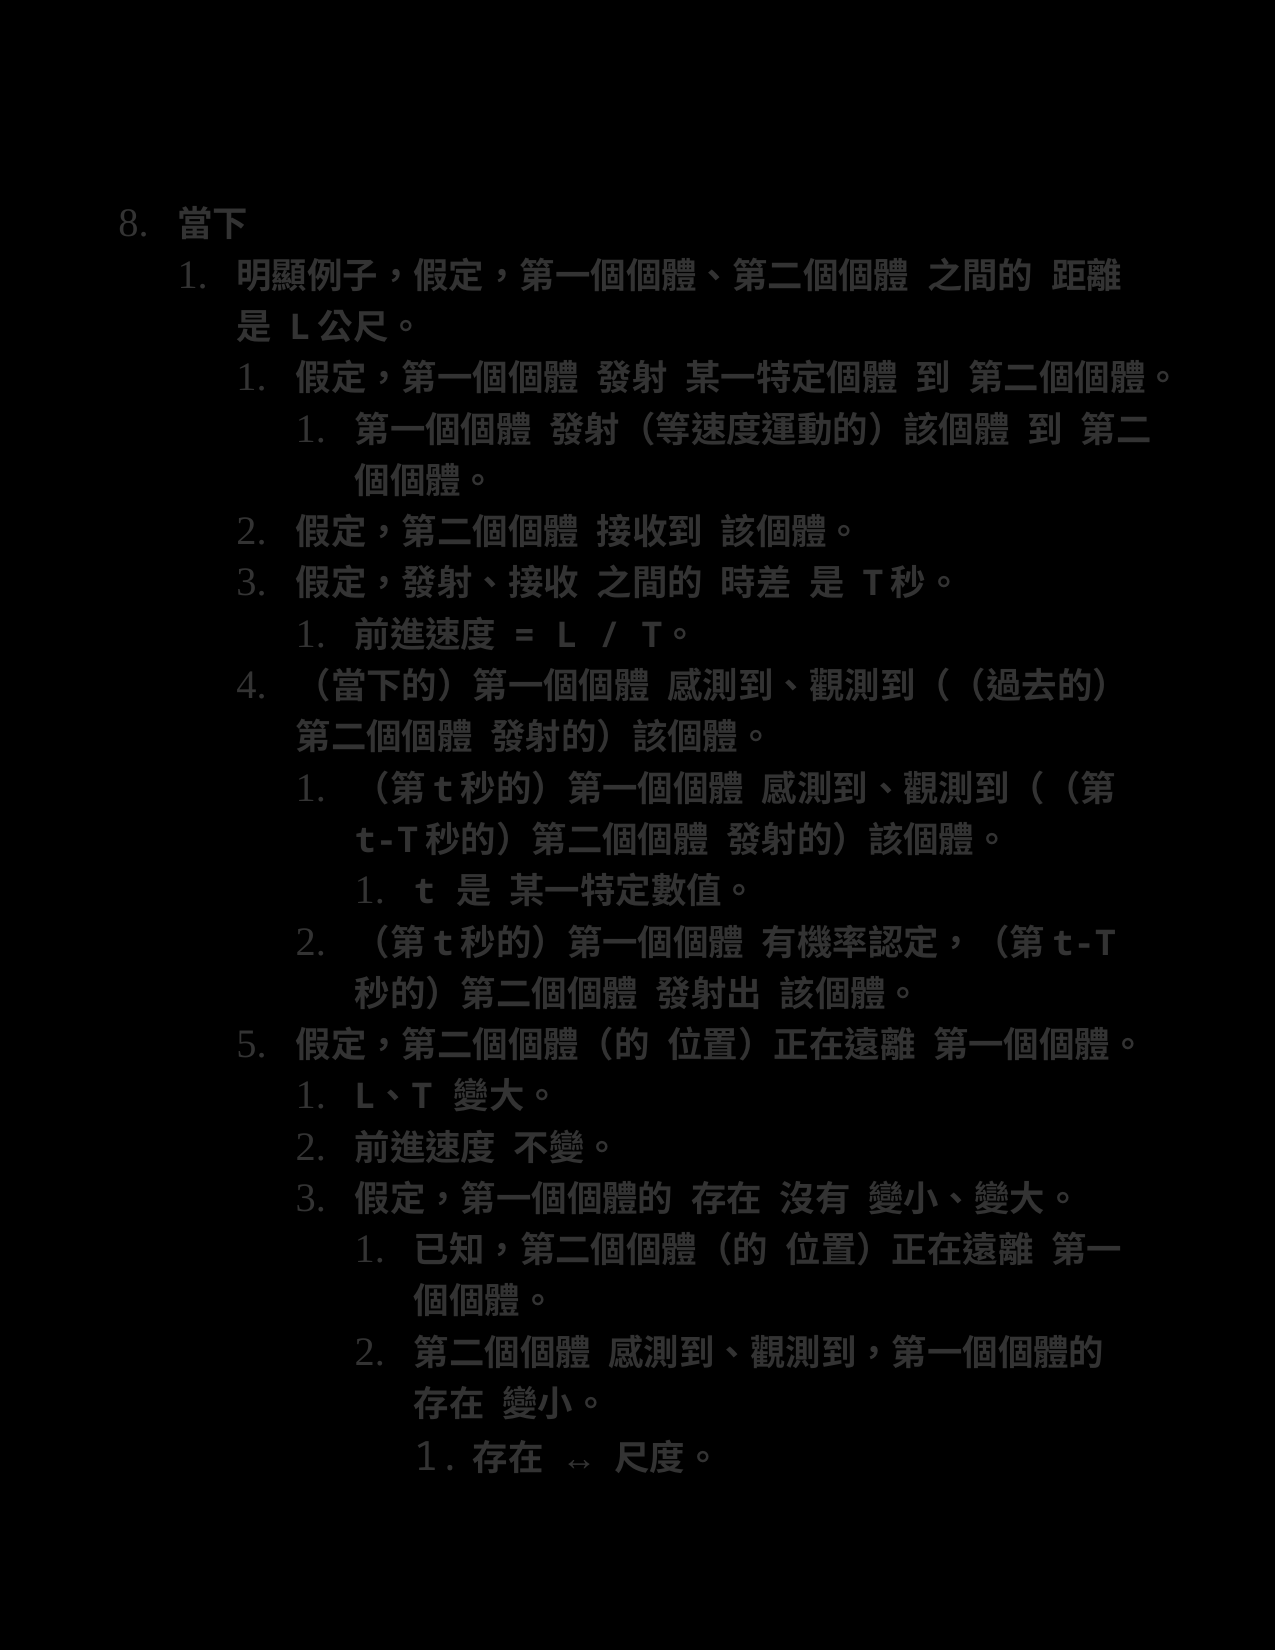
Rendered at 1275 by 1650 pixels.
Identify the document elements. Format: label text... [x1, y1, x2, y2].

list 假定，第一個個體的 存在 沒有 變小、變大。 [295, 1170, 1157, 1222]
list 假定，第一個個體 發射 某一特定個體 到 第二個個體。 [236, 350, 1157, 401]
list 明顯例子，假定，第一個個體、第二個個體 之間的 距離 是 L公尺。 [177, 247, 1157, 350]
list 當下 [118, 196, 1157, 247]
list 前進速度 = L / T。 [295, 606, 1157, 657]
list 假定，第二個個體 接收到 該個體。 [236, 503, 1157, 555]
list 前進速度 不變。 [295, 1119, 1157, 1170]
list 第二個個體 感測到、觀測到，第一個個體的 存在 變小。 [354, 1324, 1157, 1427]
list L、T 變大。 [295, 1068, 1157, 1119]
list 存在 ↔ 尺度。 [413, 1427, 1157, 1482]
list （第t秒的）第一個個體 感測到、觀測到（（第t-T秒的）第二個個體 發射的）該個體。 [295, 760, 1157, 863]
list 假定，發射、接收 之間的 時差 是 T秒。 [236, 555, 1157, 606]
list 假定，第二個個體（的 位置）正在遠離 第一個個體。 [236, 1017, 1157, 1068]
list （第t秒的）第一個個體 有機率認定，（第t-T秒的）第二個個體 發射出 該個體。 [295, 914, 1157, 1017]
list t 是 某一特定數值。 [354, 863, 1157, 914]
list 已知，第二個個體（的 位置）正在遠離 第一個個體。 [354, 1222, 1157, 1324]
list 第一個個體 發射（等速度運動的）該個體 到 第二個個體。 [295, 401, 1157, 503]
list （當下的）第一個個體 感測到、觀測到（（過去的）第二個個體 發射的）該個體。 [236, 657, 1157, 760]
